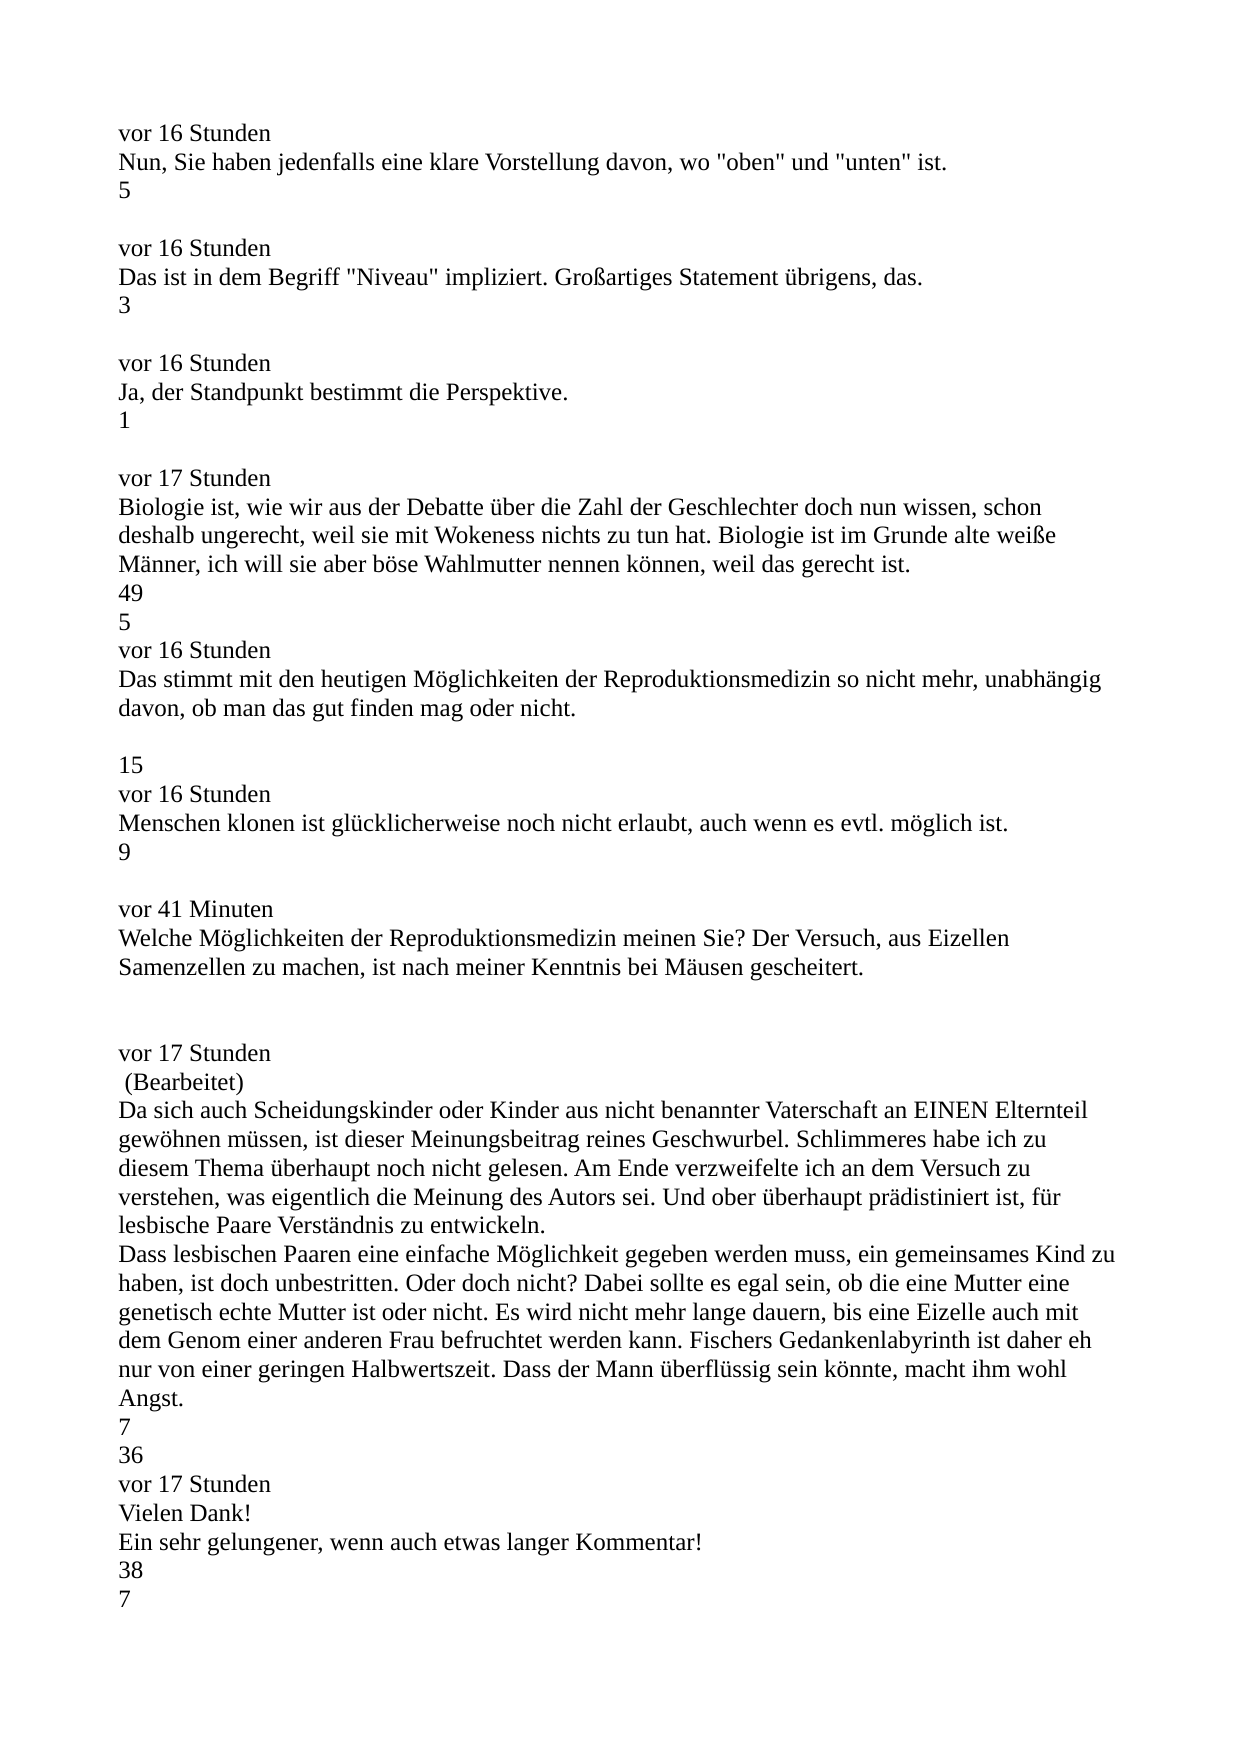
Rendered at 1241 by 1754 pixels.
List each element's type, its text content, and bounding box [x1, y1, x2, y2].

text Ja, der Standpunkt bestimmt die Perspektive. [118, 377, 1122, 406]
text vor 41 Minuten [118, 894, 1122, 923]
text Das stimmt mit den heutigen Möglichkeiten der Reproduktionsmedizin so nicht mehr, unabhängig davon, ob man das gut finden mag oder nicht. [118, 664, 1122, 722]
text 3 [118, 291, 1122, 319]
text 15 [118, 751, 1122, 779]
text 38 [118, 1556, 1122, 1584]
text 5 [118, 176, 1122, 204]
text vor 17 Stunden [118, 463, 1122, 492]
text vor 16 Stunden [118, 348, 1122, 377]
text 9 [118, 837, 1122, 866]
text 49 [118, 578, 1122, 607]
text 7 [118, 1412, 1122, 1441]
text 7 [118, 1584, 1122, 1613]
text vor 17 Stunden [118, 1469, 1122, 1498]
text Das ist in dem Begriff "Niveau" impliziert. Großartiges Statement übrigens, das. [118, 262, 1122, 291]
text Nun, Sie haben jedenfalls eine klare Vorstellung davon, wo "oben" und "unten" ist. [118, 147, 1122, 176]
text vor 16 Stunden [118, 779, 1122, 808]
text Da sich auch Scheidungskinder oder Kinder aus nicht benannter Vaterschaft an EINEN Elternteil gewöhnen müssen, ist dieser Meinungsbeitrag reines Geschwurbel. Schlimmeres habe ich zu diesem Thema überhaupt noch nicht gelesen. Am Ende verzweifelte ich an dem Versuch zu verstehen, was eigentlich die Meinung des Autors sei. Und ober überhaupt prädistiniert ist, für lesbische Paare Verständnis zu entwickeln. [118, 1096, 1122, 1239]
text Ein sehr gelungener, wenn auch etwas langer Kommentar! [118, 1527, 1122, 1556]
text 5 [118, 607, 1122, 636]
text Menschen klonen ist glücklicherweise noch nicht erlaubt, auch wenn es evtl. möglich ist. [118, 808, 1122, 837]
text (Bearbeitet) [118, 1067, 1122, 1096]
text Welche Möglichkeiten der Reproduktionsmedizin meinen Sie? Der Versuch, aus Eizellen Samenzellen zu machen, ist nach meiner Kenntnis bei Mäusen gescheitert. [118, 923, 1122, 981]
text vor 17 Stunden [118, 1038, 1122, 1067]
text Vielen Dank! [118, 1498, 1122, 1527]
text vor 16 Stunden [118, 636, 1122, 664]
text 1 [118, 406, 1122, 434]
text vor 16 Stunden [118, 233, 1122, 262]
text Biologie ist, wie wir aus der Debatte über die Zahl der Geschlechter doch nun wissen, schon deshalb ungerecht, weil sie mit Wokeness nichts zu tun hat. Biologie ist im Grunde alte weiße Männer, ich will sie aber böse Wahlmutter nennen können, weil das gerecht ist. [118, 492, 1122, 578]
text Dass lesbischen Paaren eine einfache Möglichkeit gegeben werden muss, ein gemeinsames Kind zu haben, ist doch unbestritten. Oder doch nicht? Dabei sollte es egal sein, ob die eine Mutter eine genetisch echte Mutter ist oder nicht. Es wird nicht mehr lange dauern, bis eine Eizelle auch mit dem Genom einer anderen Frau befruchtet werden kann. Fischers Gedankenlabyrinth ist daher eh nur von einer geringen Halbwertszeit. Dass der Mann überflüssig sein könnte, macht ihm wohl Angst. [118, 1239, 1122, 1412]
text 36 [118, 1441, 1122, 1469]
text vor 16 Stunden [118, 118, 1122, 147]
